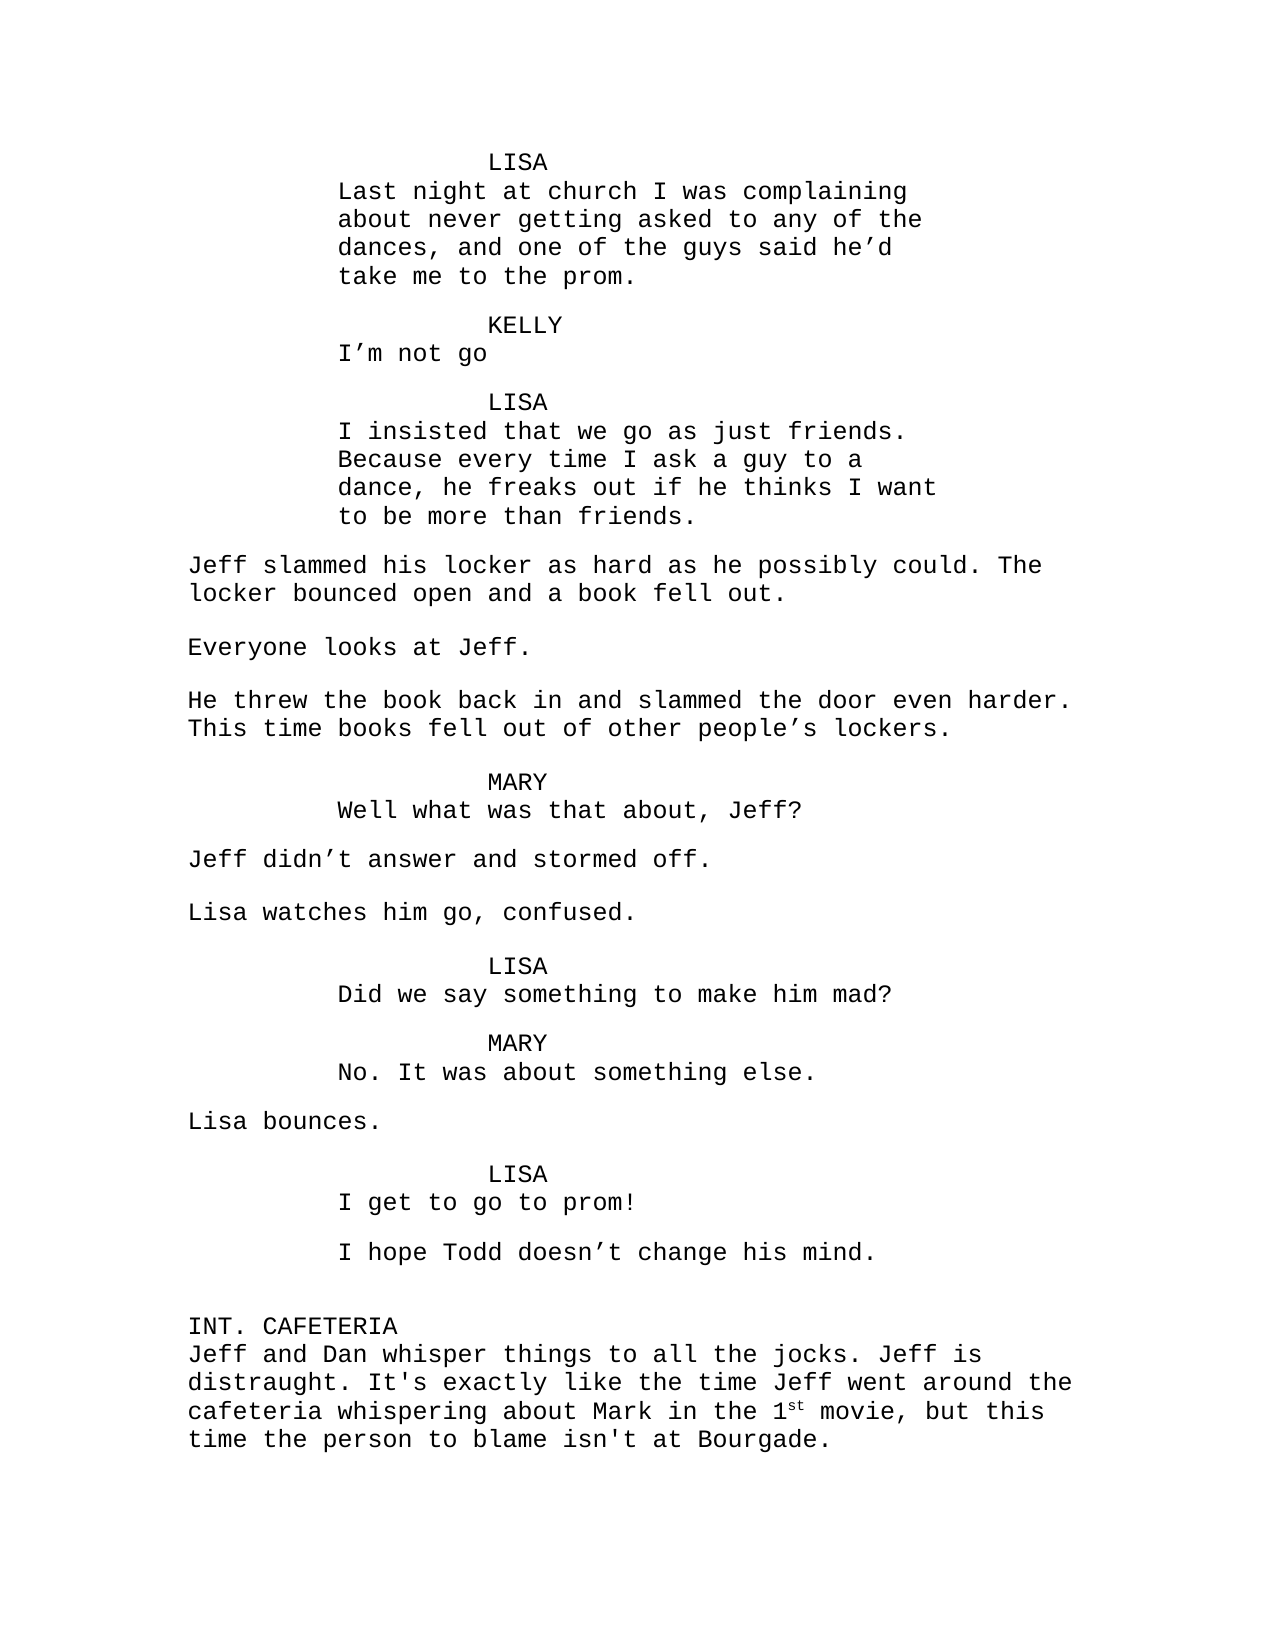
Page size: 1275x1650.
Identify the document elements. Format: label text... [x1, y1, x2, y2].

text LISA [187, 150, 1087, 178]
text I get to go to prom! [337, 1190, 937, 1218]
subtitle INT. CAFETERIA [187, 1313, 1087, 1342]
text Last night at church I was complaining about never getting asked to any of the dances, and one of the guys said he’d take me to the prom. [337, 178, 937, 292]
text I’m not go [337, 341, 937, 369]
text MARY [187, 1031, 1087, 1059]
text No. It was about something else. [337, 1059, 937, 1087]
text Jeff slammed his locker as hard as he possibly could. The locker bounced open and a book fell out. [187, 552, 1087, 609]
text Lisa watches him go, confused. [187, 900, 1087, 928]
text Lisa bounces. [187, 1108, 1087, 1137]
text Jeff and Dan whisper things to all the jocks. Jeff is distraught. It's exactly like the time Jeff went around the cafeteria whispering about Mark in the 1st movie, but this time the person to blame isn't at Bourgade. [187, 1342, 1087, 1455]
text LISA [187, 1162, 1087, 1190]
text MARY [187, 769, 1087, 797]
text Did we say something to make him mad? [337, 982, 937, 1010]
text Jeff didn’t answer and stormed off. [187, 847, 1087, 875]
text I hope Todd doesn’t change his mind. [337, 1239, 937, 1267]
text LISA [187, 953, 1087, 982]
text Everyone looks at Jeff. [187, 634, 1087, 662]
text LISA [187, 390, 1087, 418]
text I insisted that we go as just friends. Because every time I ask a guy to a dance, he freaks out if he thinks I want to be more than friends. [337, 418, 937, 532]
text He threw the book back in and slammed the door even harder. This time books fell out of other people’s lockers. [187, 687, 1087, 744]
text Well what was that about, Jeff? [337, 797, 937, 826]
text KELLY [187, 312, 1087, 341]
